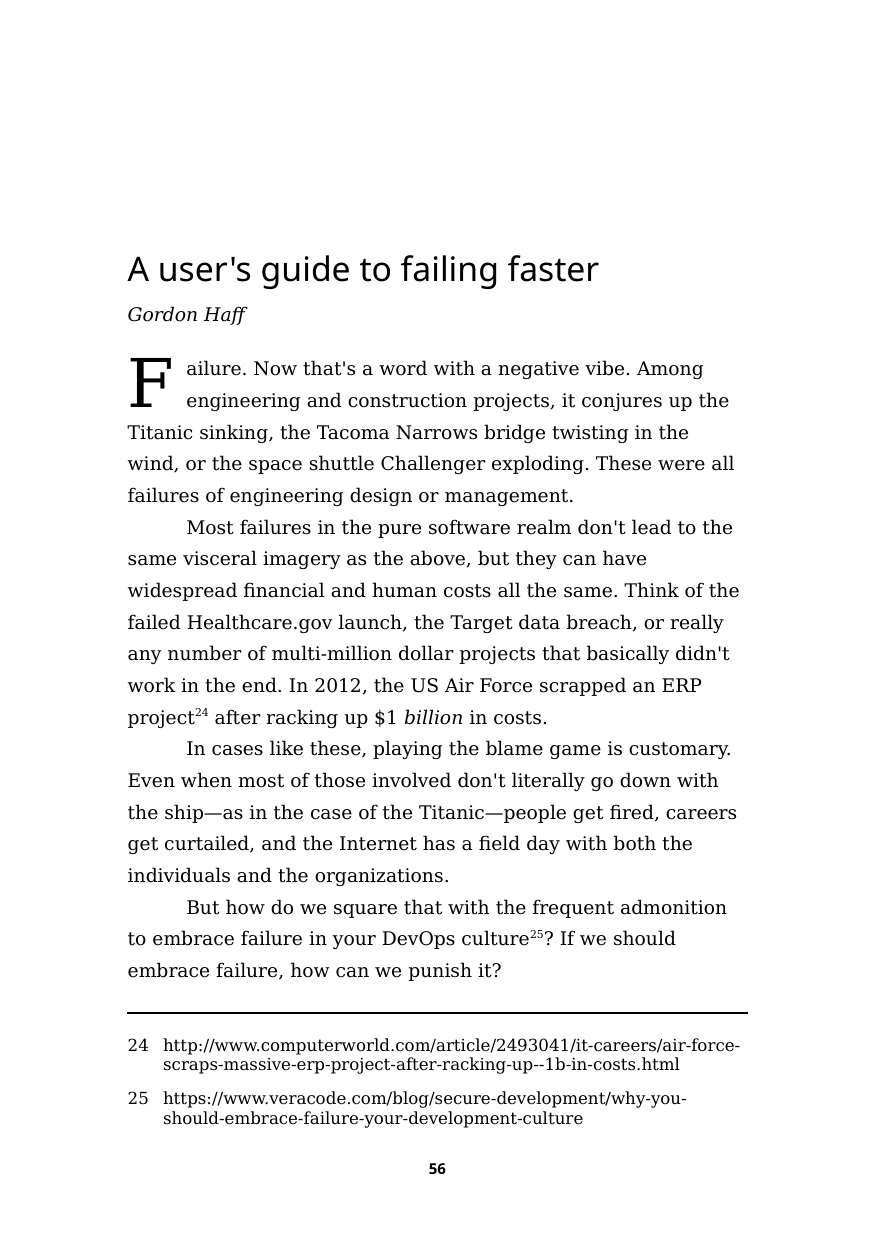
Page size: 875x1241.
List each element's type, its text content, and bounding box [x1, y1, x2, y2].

text https://www.veracode.com/blog/secure-development/why-you-should-embrace-failure-your-development-culture [127, 1089, 747, 1128]
text In cases like these, playing the blame game is customary. Even when most of those involved don't literally go down with the ship—as in the case of the Titanic—people get fired, careers get curtailed, and the Internet has a field day with both the individuals and the organizations. [127, 738, 747, 887]
text http://www.computerworld.com/article/2493041/it-careers/air-force-scraps-massive-erp-project-after-racking-up--1b-in-costs.html [127, 1036, 747, 1074]
text Failure. Now that's a word with a negative vibe. Among engineering and construction projects, it conjures up the Titanic sinking, the Tacoma Narrows bridge twisting in the wind, or the space shuttle Challenger exploding. These were all failures of engineering design or management. [127, 358, 747, 507]
text Most failures in the pure software realm don't lead to the same visceral imagery as the above, but they can have widespread financial and human costs all the same. Think of the failed Healthcare.gov launch, the Target data breach, or really any number of multi-million dollar projects that basically didn't work in the end. In 2012, the US Air Force scrapped an ERP project after racking up $1 billion in costs. [127, 517, 747, 729]
text But how do we square that with the frequent admonition to embrace failure in your DevOps culture? If we should embrace failure, how can we punish it? [127, 897, 747, 982]
text Gordon Haff [127, 304, 747, 326]
subtitle A user's guide to failing faster [127, 246, 747, 292]
